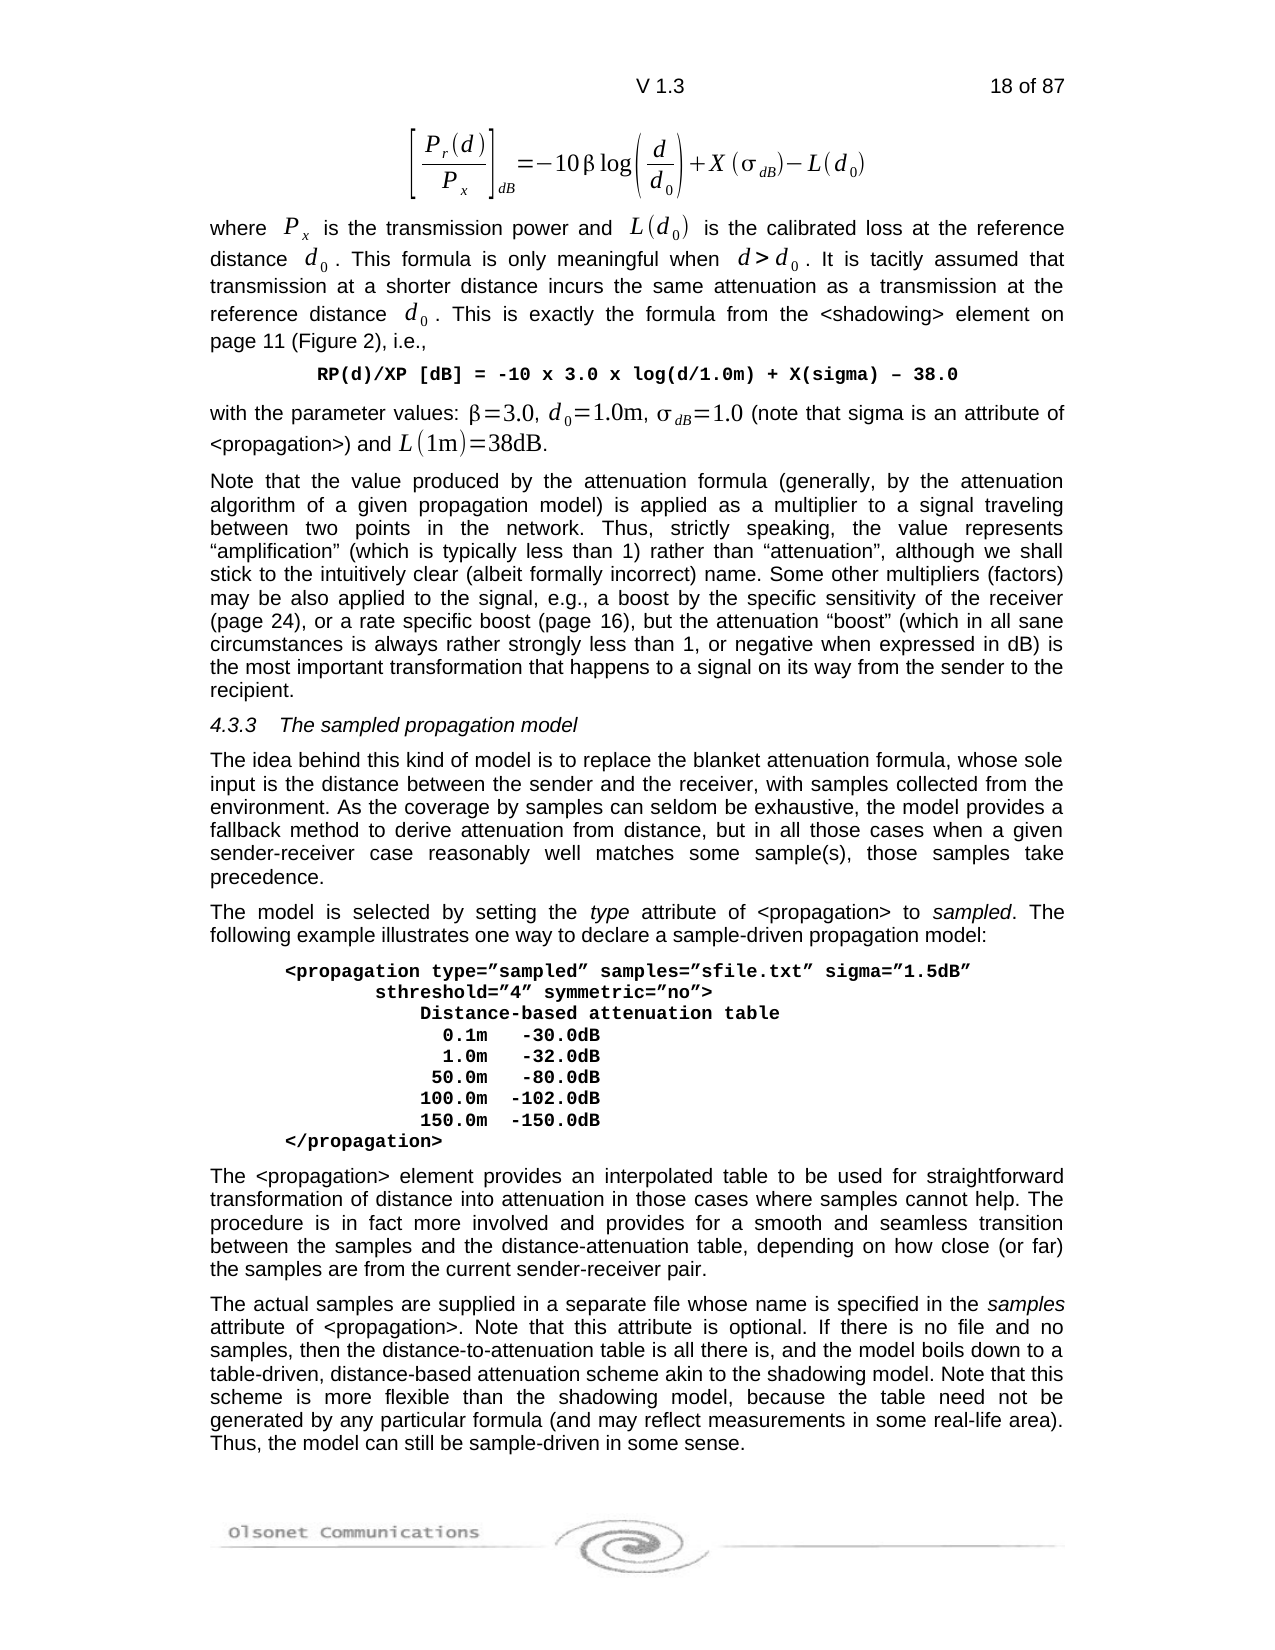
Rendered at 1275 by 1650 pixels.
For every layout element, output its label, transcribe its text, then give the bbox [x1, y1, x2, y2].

text The actual samples are supplied in a separate file whose name is specified in the samples attribute of <propagation>. Note that this attribute is optional. If there is no file and no samples, then the distance-to-attenuation table is all there is, and the model boils down to a table-driven, distance-based attenuation scheme akin to the shadowing model. Note that this scheme is more flexible than the shadowing model, because the table need not be generated by any particular formula (and may reflect measurements in some real-life area). Thus, the model can still be sample-driven in some sense. [210, 1293, 1065, 1455]
text 150.0m -150.0dB [210, 1110, 1065, 1132]
text 100.0m -102.0dB [210, 1089, 1065, 1110]
text 0.1m -30.0dB [210, 1025, 1065, 1047]
text 1.0m -32.0dB [210, 1047, 1065, 1068]
text RP(d)/XP [dB] = -10 x 3.0 x log(d/1.0m) + X(sigma) – 38.0 [210, 364, 1065, 386]
text 50.0m -80.0dB [210, 1068, 1065, 1089]
text where is the transmission power and is the calibrated loss at the reference distance . This formula is only meaningful when . It is tacitly assumed that transmission at a shorter distance incurs the same attenuation as a transmission at the reference distance . This is exactly the formula from the <shadowing> element on page 11 (Figure 2), i.e., [210, 213, 1065, 353]
picture [210, 1504, 1065, 1596]
text with the parameter values: , , (note that sigma is an attribute of <propagation>) and . [210, 398, 1065, 458]
text Note that the value produced by the attenuation formula (generally, by the attenuation algorithm of a given propagation model) is applied as a multiplier to a signal traveling between two points in the network. Thus, strictly speaking, the value represents “amplification” (which is typically less than 1) rather than “attenuation”, although we shall stick to the intuitively clear (albeit formally incorrect) name. Some other multipliers (factors) may be also applied to the signal, e.g., a boost by the specific sensitivity of the receiver (page 24), or a rate specific boost (page 17), but the attenuation “boost” (which in all sane circumstances is always rather strongly less than 1, or negative when expressed in dB) is the most important transformation that happens to a signal on its way from the sender to the recipient. [210, 470, 1065, 702]
text sthreshold=”4” symmetric=”no”> [210, 983, 1065, 1004]
text </propagation> [210, 1132, 1065, 1153]
text The idea behind this kind of model is to replace the blanket attenuation formula, whose sole input is the distance between the sender and the receiver, with samples collected from the environment. As the coverage by samples can seldom be exhaustive, the model provides a fallback method to derive attenuation from distance, but in all those cases when a given sender-receiver case reasonably well matches some sample(s), those samples take precedence. [210, 749, 1065, 888]
text The model is selected by setting the type attribute of <propagation> to sampled. The following example illustrates one way to declare a sample-driven propagation model: [210, 900, 1065, 947]
text The <propagation> element provides an interpolated table to be used for straightforward transformation of distance into attenuation in those cases where samples cannot help. The procedure is in fact more involved and provides for a smooth and seamless transition between the samples and the distance-attenuation table, depending on how close (or far) the samples are from the current sender-receiver pair. [210, 1165, 1065, 1281]
subtitle The sampled propagation model [210, 714, 1065, 737]
text <propagation type=”sampled” samples=”sfile.txt” sigma=”1.5dB” [210, 958, 1065, 983]
text Distance-based attenuation table [210, 1004, 1065, 1025]
